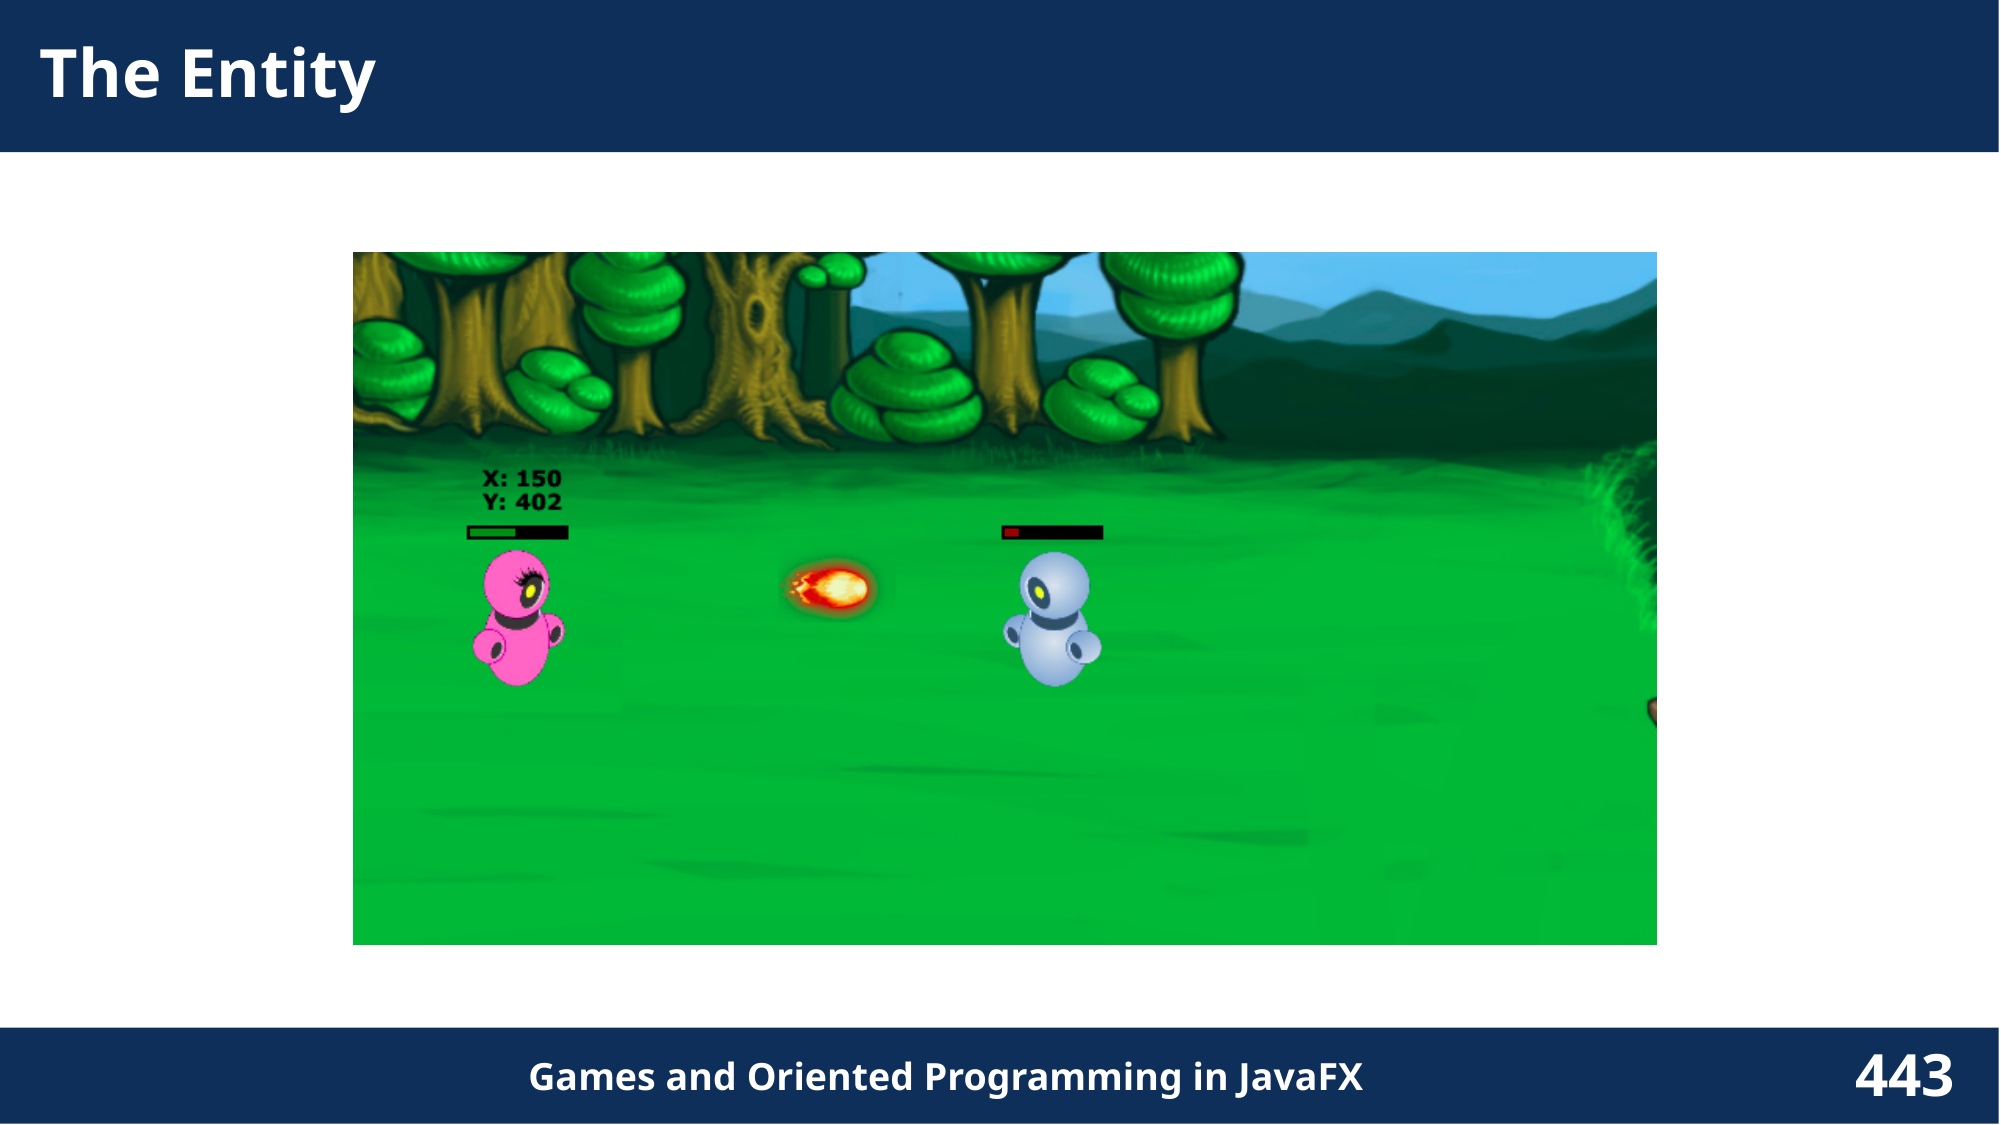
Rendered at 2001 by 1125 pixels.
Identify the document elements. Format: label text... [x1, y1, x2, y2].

text_box The Entity [25, 23, 1999, 119]
picture [353, 252, 1657, 945]
